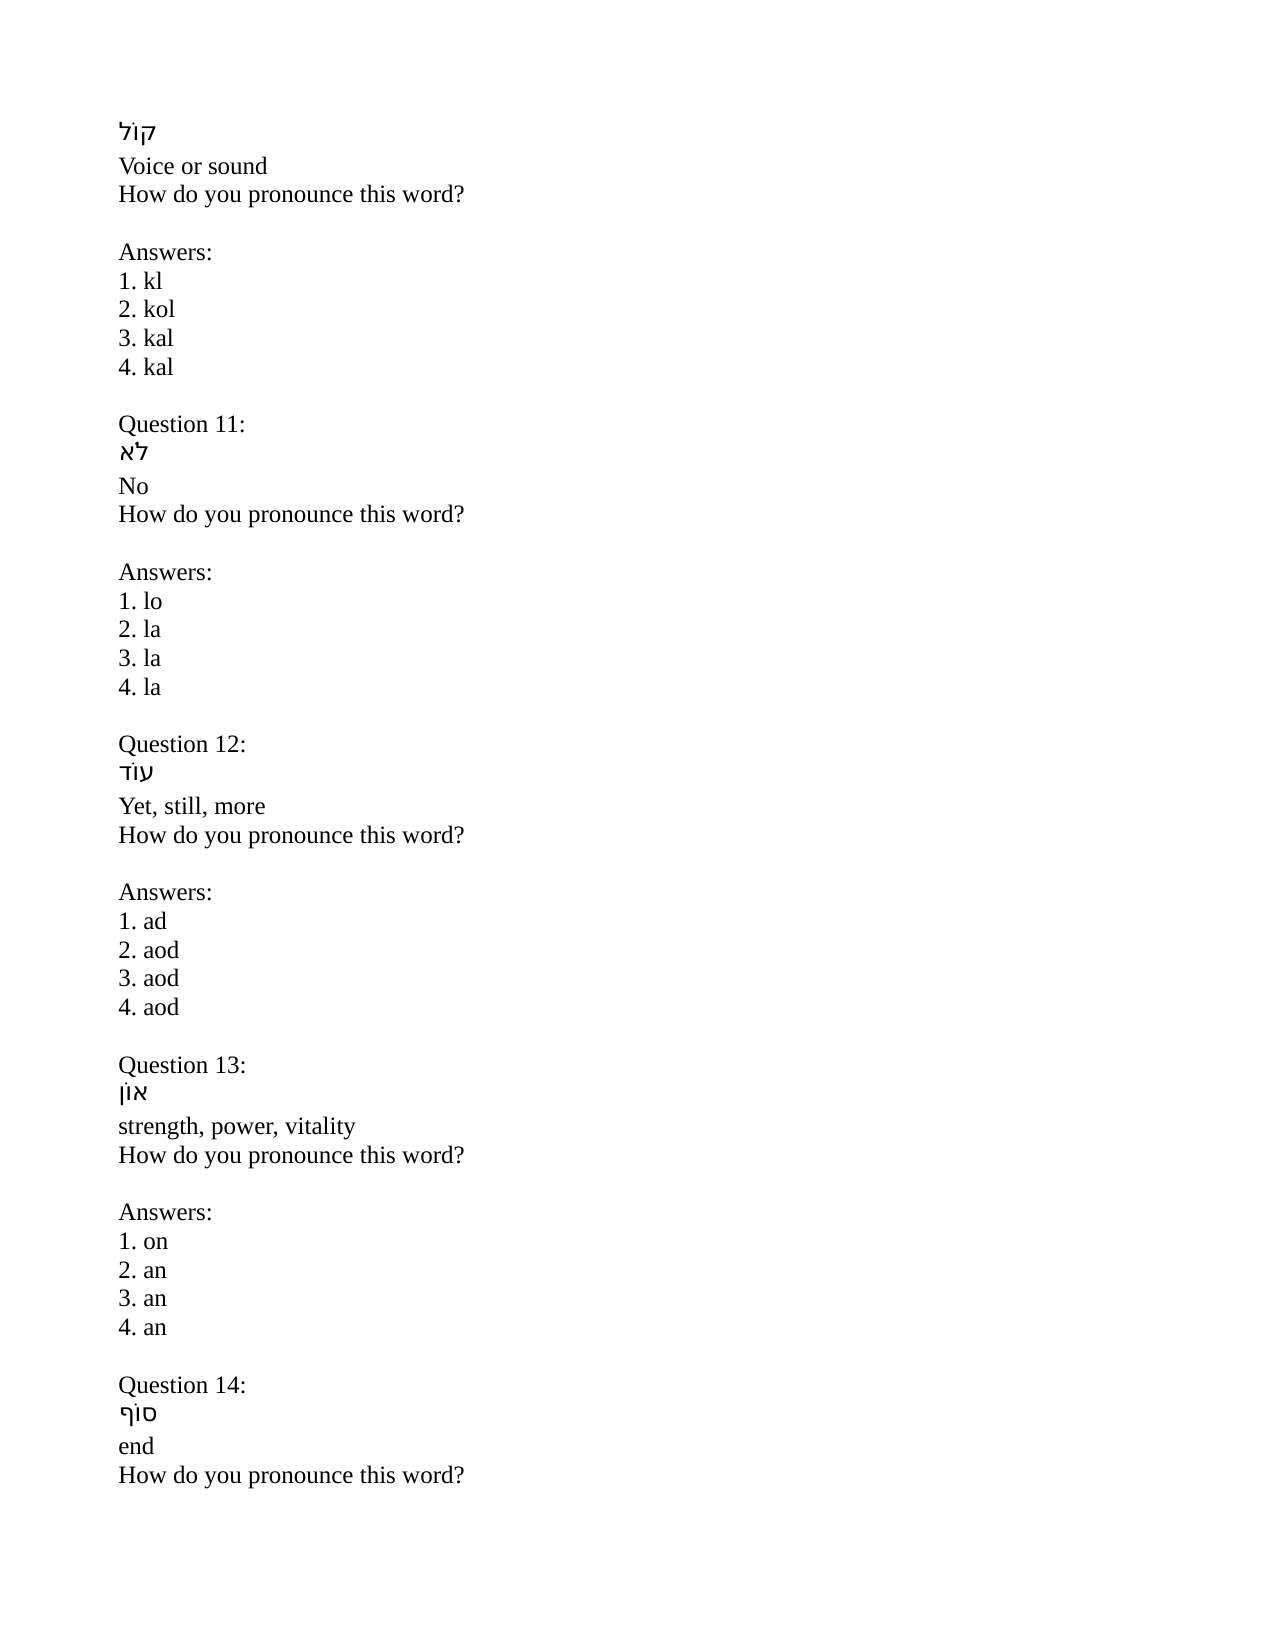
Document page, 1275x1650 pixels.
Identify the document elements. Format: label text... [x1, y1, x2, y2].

text 3. an [118, 1283, 1157, 1312]
text 2. kol [118, 294, 1157, 323]
text Yet, still, more [118, 791, 1157, 820]
text 4. an [118, 1312, 1157, 1341]
text Answers: [118, 1197, 1157, 1226]
text No [118, 471, 1157, 499]
text 1. lo [118, 586, 1157, 614]
text How do you pronounce this word? [118, 1460, 1157, 1489]
text How do you pronounce this word? [118, 179, 1157, 208]
text 3. kal [118, 323, 1157, 352]
text Answers: [118, 557, 1157, 586]
text אוֹן [118, 1078, 1157, 1111]
text סוֹף [118, 1398, 1157, 1431]
text How do you pronounce this word? [118, 820, 1157, 848]
text How do you pronounce this word? [118, 1140, 1157, 1168]
text Question 13: [118, 1050, 1157, 1078]
text 2. aod [118, 935, 1157, 963]
text 2. an [118, 1255, 1157, 1283]
text How do you pronounce this word? [118, 499, 1157, 528]
text עוֹד [118, 758, 1157, 791]
text 1. ad [118, 906, 1157, 935]
text 1. on [118, 1226, 1157, 1255]
text 1. kl [118, 266, 1157, 294]
text 4. la [118, 672, 1157, 701]
text קוֹל [118, 118, 1157, 151]
text end [118, 1431, 1157, 1460]
text Question 14: [118, 1370, 1157, 1398]
text 4. kal [118, 352, 1157, 381]
text 3. aod [118, 963, 1157, 992]
text Answers: [118, 877, 1157, 906]
text Voice or sound [118, 151, 1157, 179]
text לֹא [118, 438, 1157, 471]
text 4. aod [118, 992, 1157, 1021]
text 3. la [118, 643, 1157, 672]
text Question 12: [118, 729, 1157, 758]
text strength, power, vitality [118, 1111, 1157, 1140]
text Question 11: [118, 409, 1157, 438]
text Answers: [118, 237, 1157, 266]
text 2. la [118, 614, 1157, 643]
